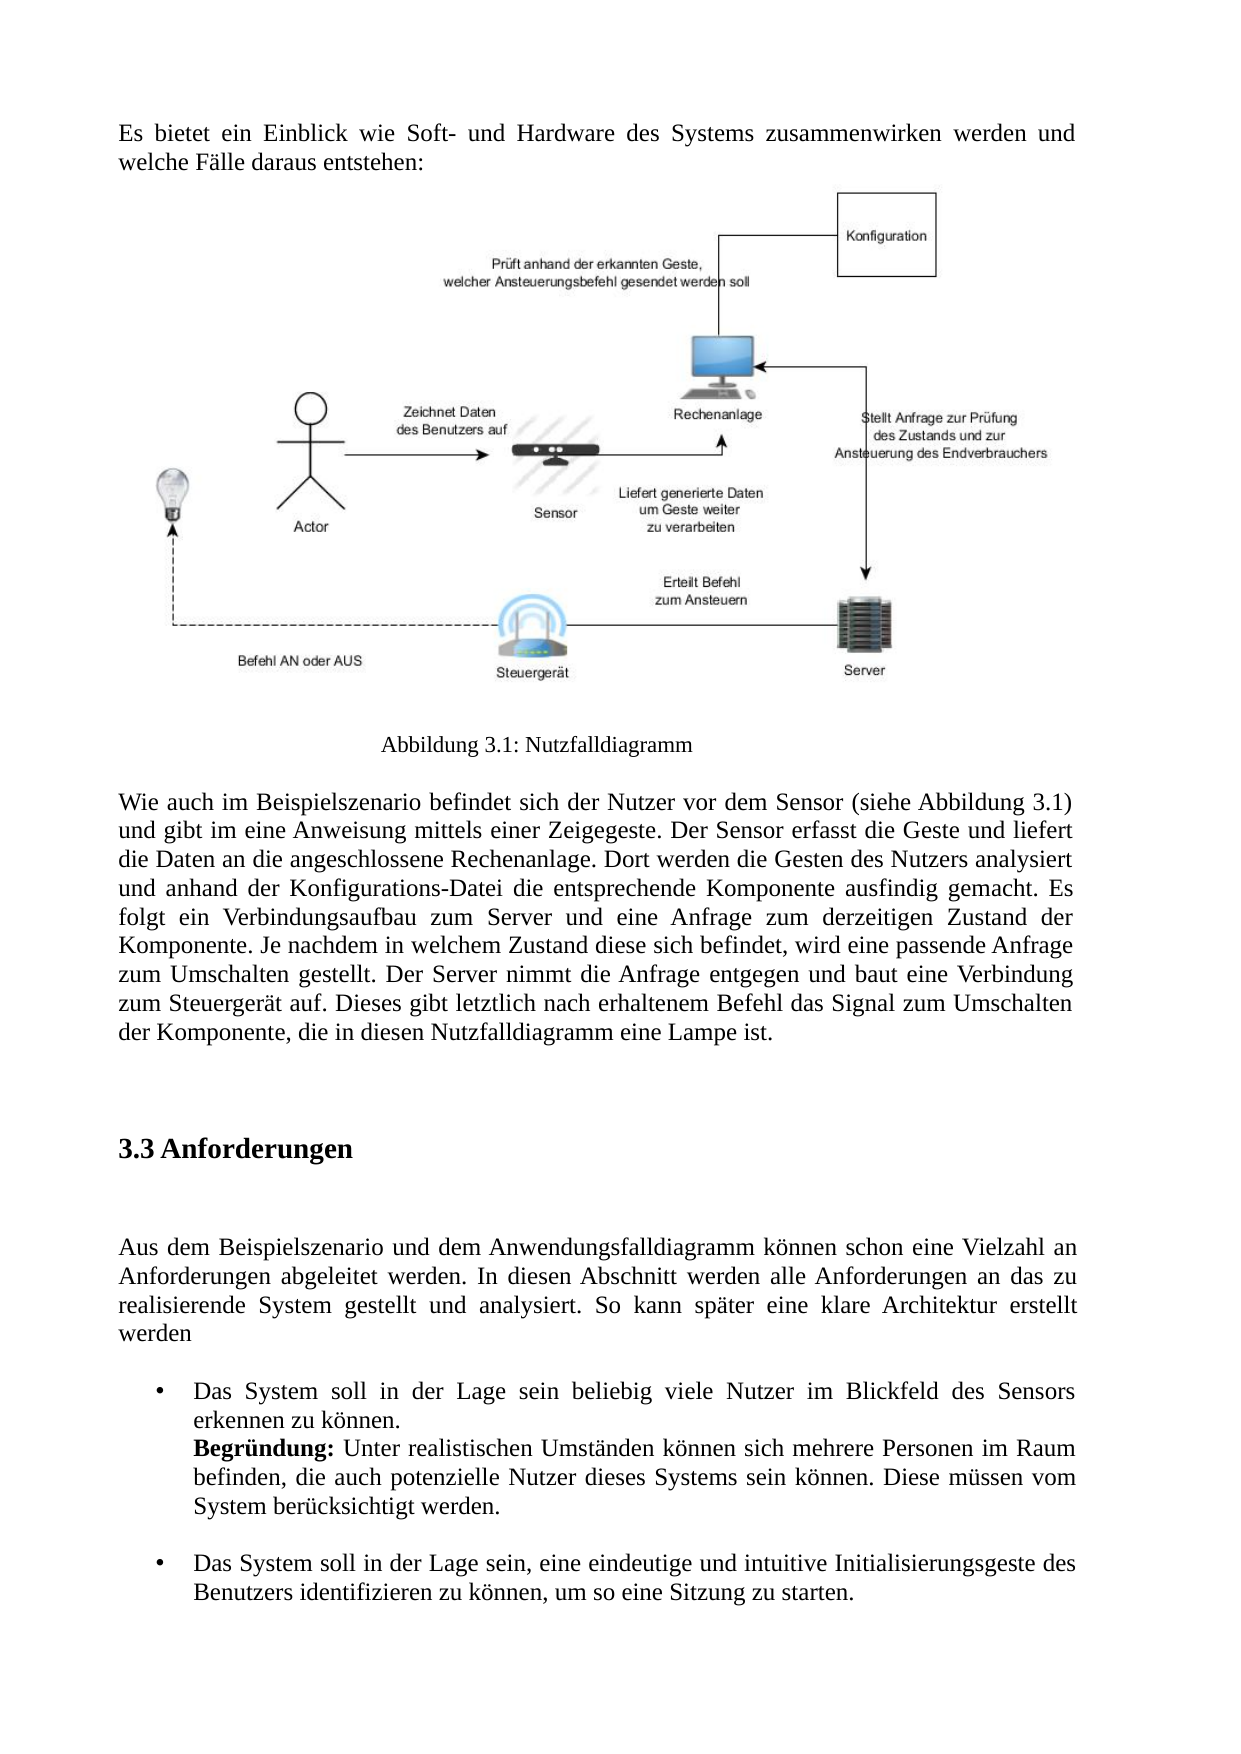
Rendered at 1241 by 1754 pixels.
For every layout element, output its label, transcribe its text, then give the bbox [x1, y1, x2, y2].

text 3.3 Anforderungen [118, 1132, 1033, 1165]
text Aus dem Beispielszenario und dem Anwendungsfalldiagramm können schon eine Vielzahl an Anforderungen abgeleitet werden. In diesen Abschnitt werden alle Anforderungen an das zu realisierende System gestellt und analysiert. So kann später eine klare Architektur erstellt werden [118, 1232, 1078, 1347]
text Abbildung 3.1: Nutzfalldiagramm [118, 729, 1033, 758]
text Wie auch im Beispielszenario befindet sich der Nutzer vor dem Sensor (siehe Abbildung 3.1) und gibt im eine Anweisung mittels einer Zeigegeste. Der Sensor erfasst die Geste und liefert die Daten an die angeschlossene Rechenanlage. Dort werden die Gesten des Nutzers analysiert und anhand der Konfigurations-Datei die entsprechende Komponente ausfindig gemacht. Es folgt ein Verbindungsaufbau zum Server und eine Anfrage zum derzeitigen Zustand der Komponente. Je nachdem in welchem Zustand diese sich befindet, wird eine passende Anfrage zum Umschalten gestellt. Der Server nimmt die Anfrage entgegen und baut eine Verbindung zum Steuergerät auf. Dieses gibt letztlich nach erhaltenem Befehl das Signal zum Umschalten der Komponente, die in diesen Nutzfalldiagramm eine Lampe ist. [118, 787, 1074, 1045]
picture [128, 175, 1067, 701]
list Das System soll in der Lage sein, eine eindeutige und intuitive Initialisierungsgeste des Benutzers identifizieren zu können, um so eine Sitzung zu starten. [156, 1548, 1077, 1606]
list Begründung: Unter realistischen Umständen können sich mehrere Personen im Raum befinden, die auch potenzielle Nutzer dieses Systems sein können. Diese müssen vom System berücksichtigt werden. [156, 1433, 1077, 1520]
text Es bietet ein Einblick wie Soft- und Hardware des Systems zusammenwirken werden und welche Fälle daraus entstehen: [118, 118, 1077, 176]
list Das System soll in der Lage sein beliebig viele Nutzer im Blickfeld des Sensors erkennen zu können. [156, 1376, 1077, 1433]
